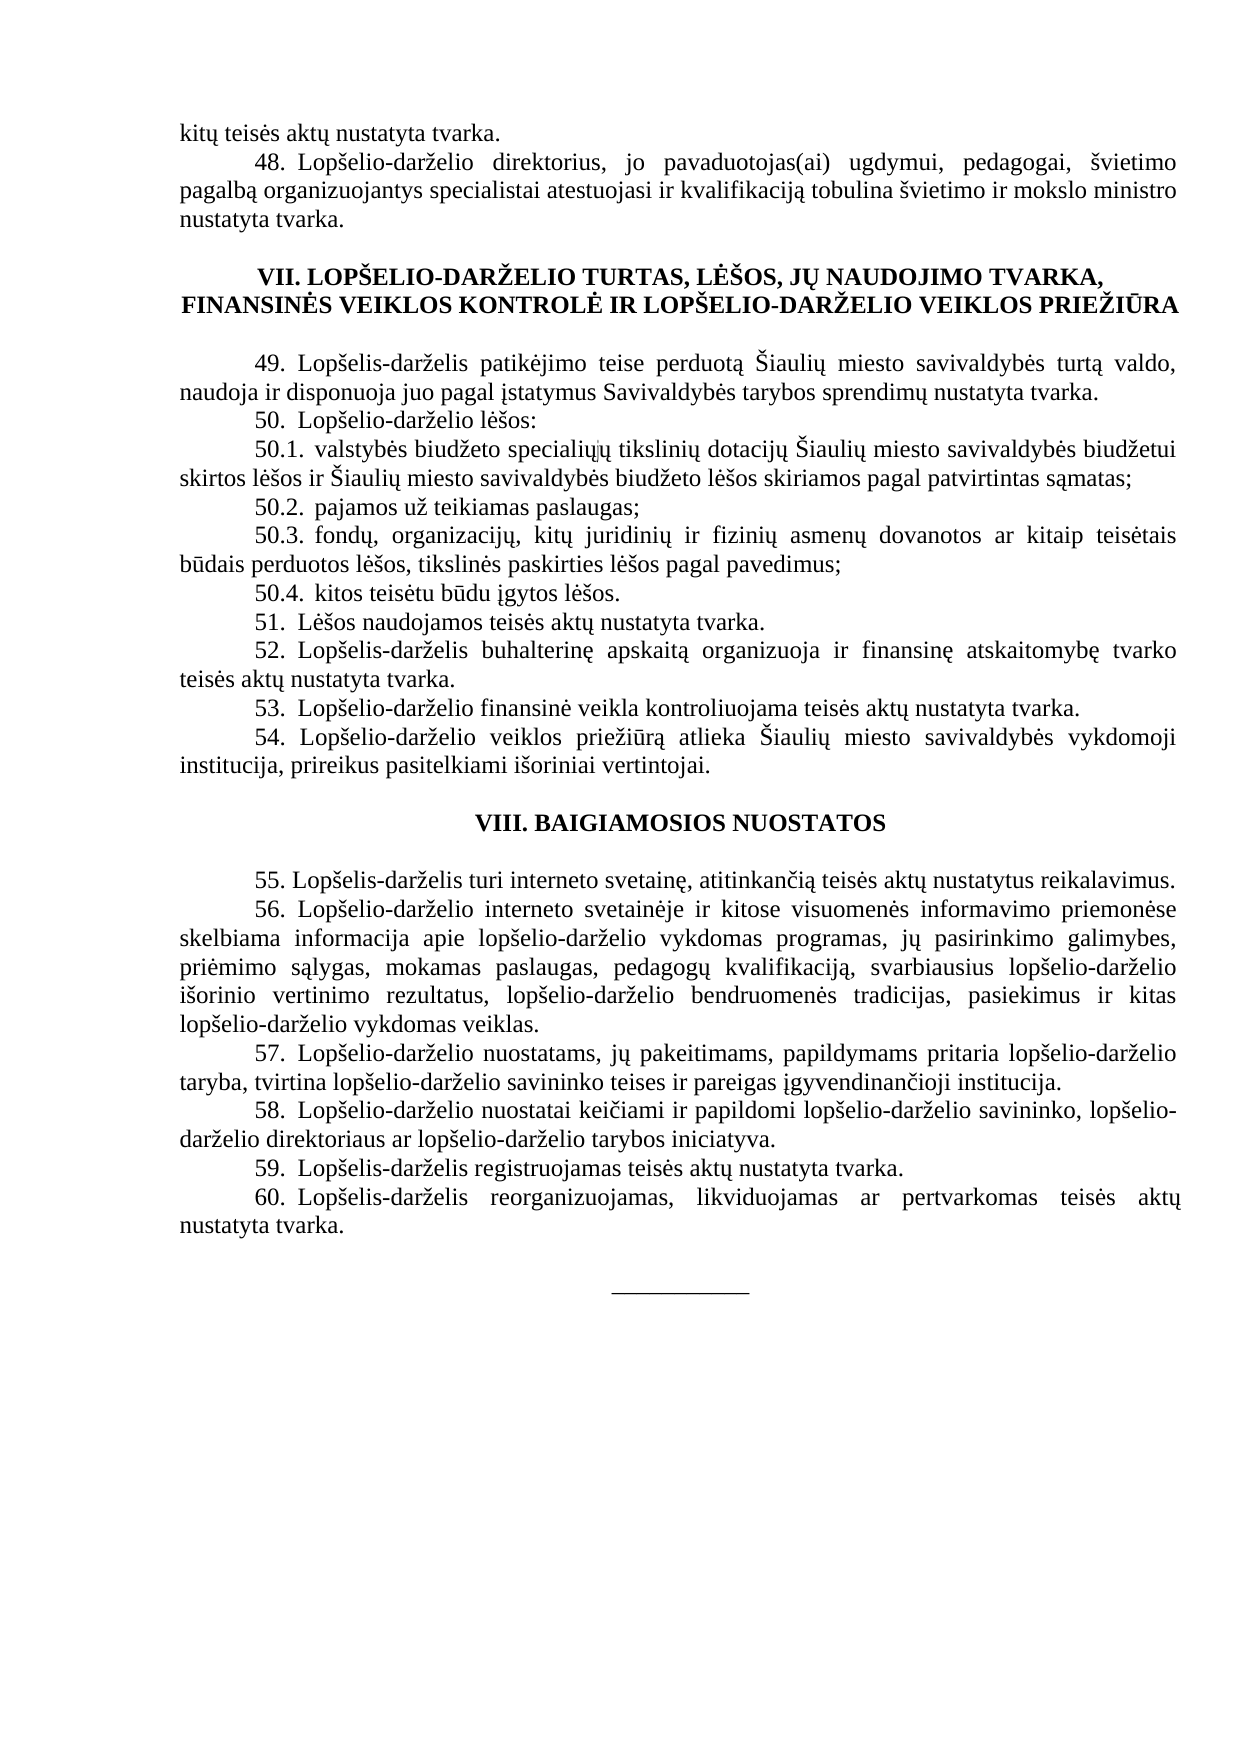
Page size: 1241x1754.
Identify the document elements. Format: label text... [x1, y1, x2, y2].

text 50.4. kitos teisėtu būdu įgytos lėšos. [179, 578, 1181, 607]
text 57. Lopšelio-darželio nuostatams, jų pakeitimams, papildymams pritaria lopšelio-darželio taryba, tvirtina lopšelio-darželio savininko teises ir pareigas įgyvendinančioji institucija. [179, 1038, 1177, 1096]
text VII. LOPŠELIO-DARŽELIO TURTAS, LĖŠOS, JŲ NAUDOJIMO TVARKA, FINANSINĖS VEIKLOS KONTROLĖ IR LOPŠELIO-DARŽELIO VEIKLOS PRIEŽIŪRA [179, 262, 1181, 319]
text 60. Lopšelis-darželis reorganizuojamas, likviduojamas ar pertvarkomas teisės aktų nustatyta tvarka. [179, 1182, 1181, 1239]
text 58. Lopšelio-darželio nuostatai keičiami ir papildomi lopšelio-darželio savininko, lopšelio- darželio direktoriaus ar lopšelio-darželio tarybos iniciatyva. [179, 1096, 1177, 1153]
text 49. Lopšelis-darželis patikėjimo teise perduotą Šiaulių miesto savivaldybės turtą valdo, naudoja ir disponuoja juo pagal įstatymus Savivaldybės tarybos sprendimų nustatyta tvarka. [179, 348, 1177, 406]
text 55. Lopšelis-darželis turi interneto svetainę, atitinkančią teisės aktų nustatytus reikalavimus. [179, 866, 1181, 894]
text 50. Lopšelio-darželio lėšos: [179, 406, 1181, 434]
text 52. Lopšelis-darželis buhalterinę apskaitą organizuoja ir finansinę atskaitomybę tvarko teisės aktų nustatyta tvarka. [179, 636, 1177, 693]
text 51. Lėšos naudojamos teisės aktų nustatyta tvarka. [179, 607, 1181, 636]
text 48. Lopšelio-darželio direktorius, jo pavaduotojas(ai) ugdymui, pedagogai, švietimo pagalbą organizuojantys specialistai atestuojasi ir kvalifikaciją tobulina švietimo ir mokslo ministro nustatyta tvarka. [179, 147, 1177, 233]
text 59. Lopšelis-darželis registruojamas teisės aktų nustatyta tvarka. [179, 1153, 1181, 1182]
text 50.3. fondų, organizacijų, kitų juridinių ir fizinių asmenų dovanotos ar kitaip teisėtais būdais perduotos lėšos, tikslinės paskirties lėšos pagal pavedimus; [179, 521, 1177, 578]
text 56. Lopšelio-darželio interneto svetainėje ir kitose visuomenės informavimo priemonėse skelbiama informacija apie lopšelio-darželio vykdomas programas, jų pasirinkimo galimybes, priėmimo sąlygas, mokamas paslaugas, pedagogų kvalifikaciją, svarbiausius lopšelio-darželio išorinio vertinimo rezultatus, lopšelio-darželio bendruomenės tradicijas, pasiekimus ir kitas lopšelio-darželio vykdomas veiklas. [179, 894, 1177, 1038]
text VIII. BAIGIAMOSIOS NUOSTATOS [179, 808, 1181, 837]
text kitų teisės aktų nustatyta tvarka. [179, 118, 1177, 147]
text ___________ [179, 1268, 1181, 1297]
text 53. Lopšelio-darželio finansinė veikla kontroliuojama teisės aktų nustatyta tvarka. [179, 693, 1181, 722]
text 50.1. valstybės biudžeto specialiųjų tikslinių dotacijų Šiaulių miesto savivaldybės biudžetui skirtos lėšos ir Šiaulių miesto savivaldybės biudžeto lėšos skiriamos pagal patvirtintas sąmatas; [179, 434, 1177, 492]
text 54. Lopšelio-darželio veiklos priežiūrą atlieka Šiaulių miesto savivaldybės vykdomoji institucija, prireikus pasitelkiami išoriniai vertintojai. [179, 722, 1177, 779]
text 50.2. pajamos už teikiamas paslaugas; [179, 492, 1181, 521]
